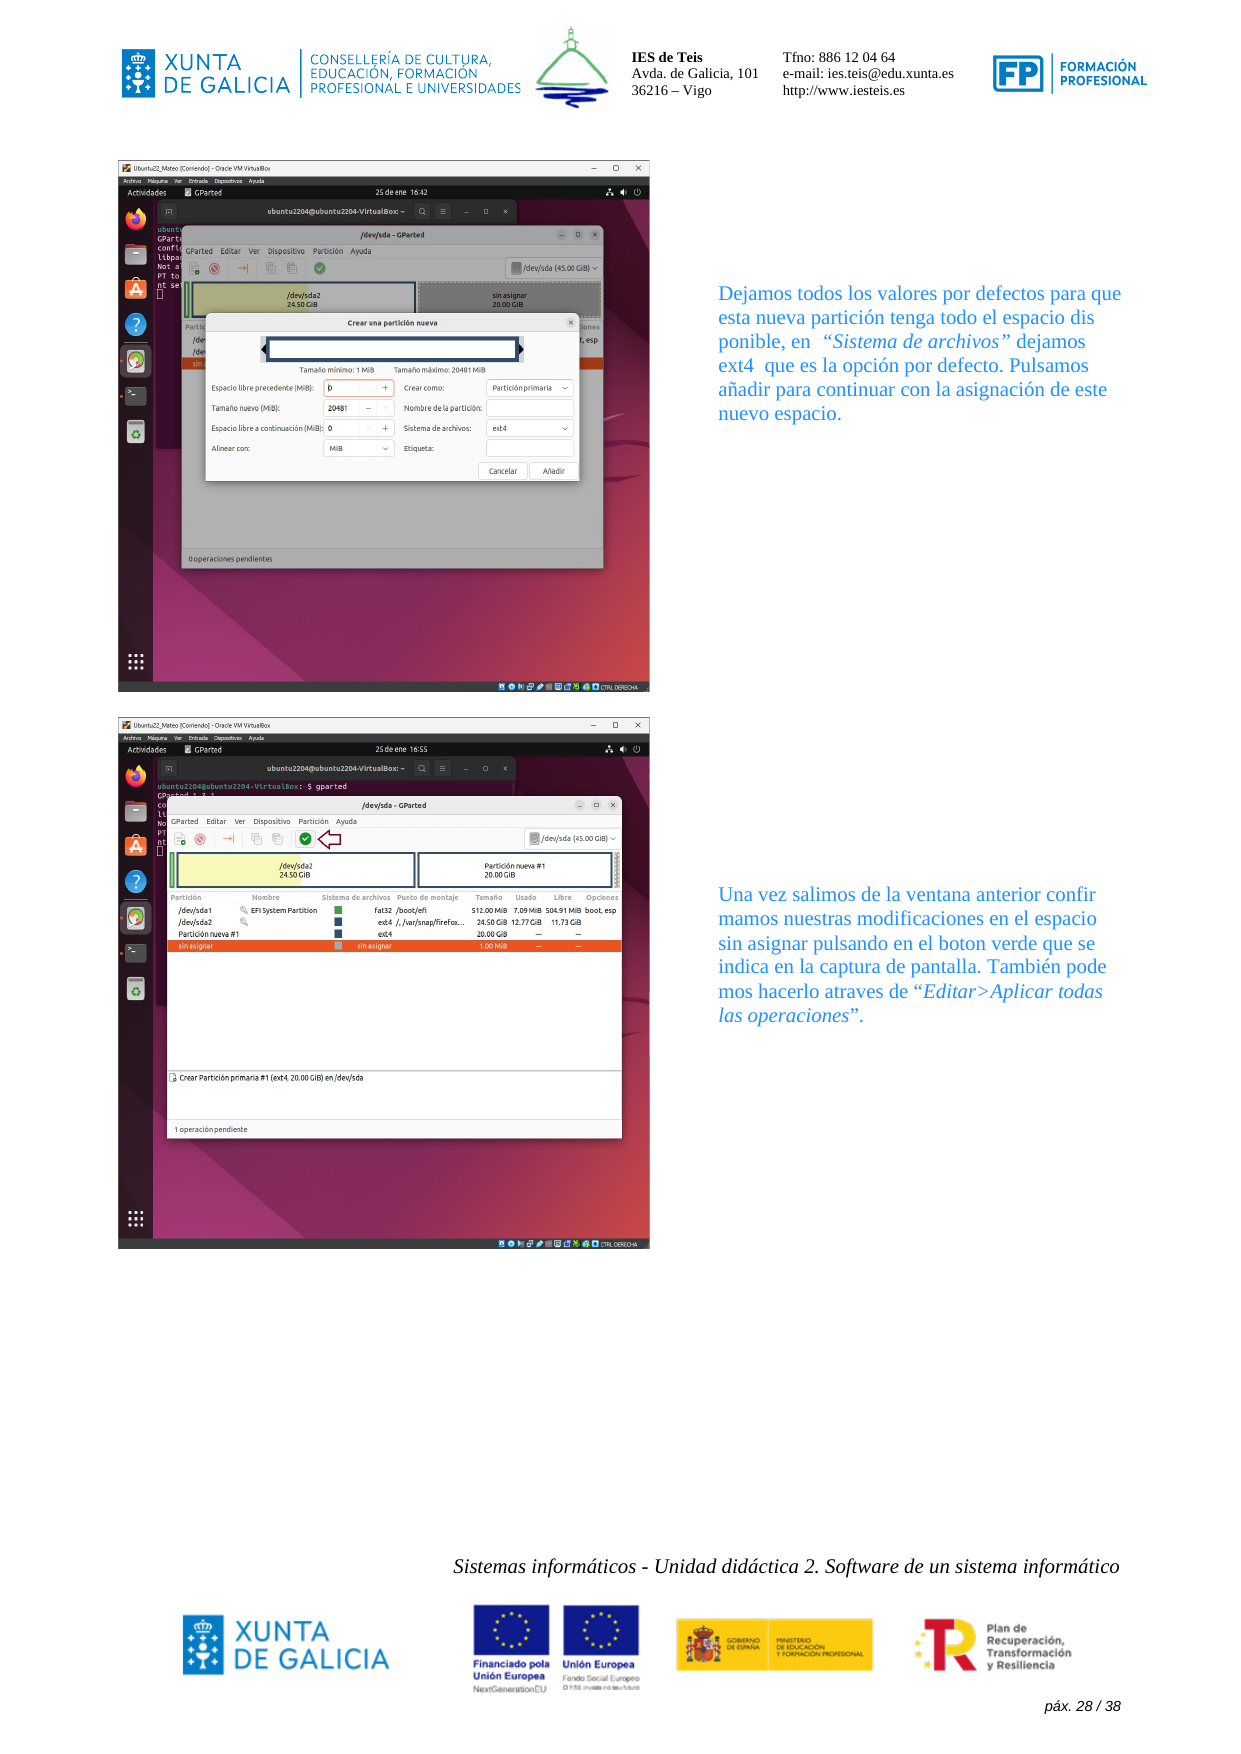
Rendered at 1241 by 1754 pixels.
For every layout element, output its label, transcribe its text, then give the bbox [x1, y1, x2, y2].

picture [118, 160, 650, 692]
picture [534, 25, 611, 110]
picture [118, 717, 650, 1249]
picture [182, 1593, 1085, 1700]
text Una vez salimos de la ventana anterior confir mamos nuestras modificaciones en el espacio sin asignar pulsando en el boton verde que se indica en la captura de pantalla. También pode mos hacerlo atraves de “Editar>Aplicar todas las operaciones”. [650, 882, 1122, 1027]
text Dejamos todos los valores por defectos para que esta nueva partición tenga todo el espacio dis ponible, en “Sistema de archivos” dejamos ext4 que es la opción por defecto. Pulsamos añadir para continuar con la asignación de este nuevo espacio. [650, 281, 1122, 425]
picture [121, 49, 521, 98]
picture [989, 50, 1153, 97]
